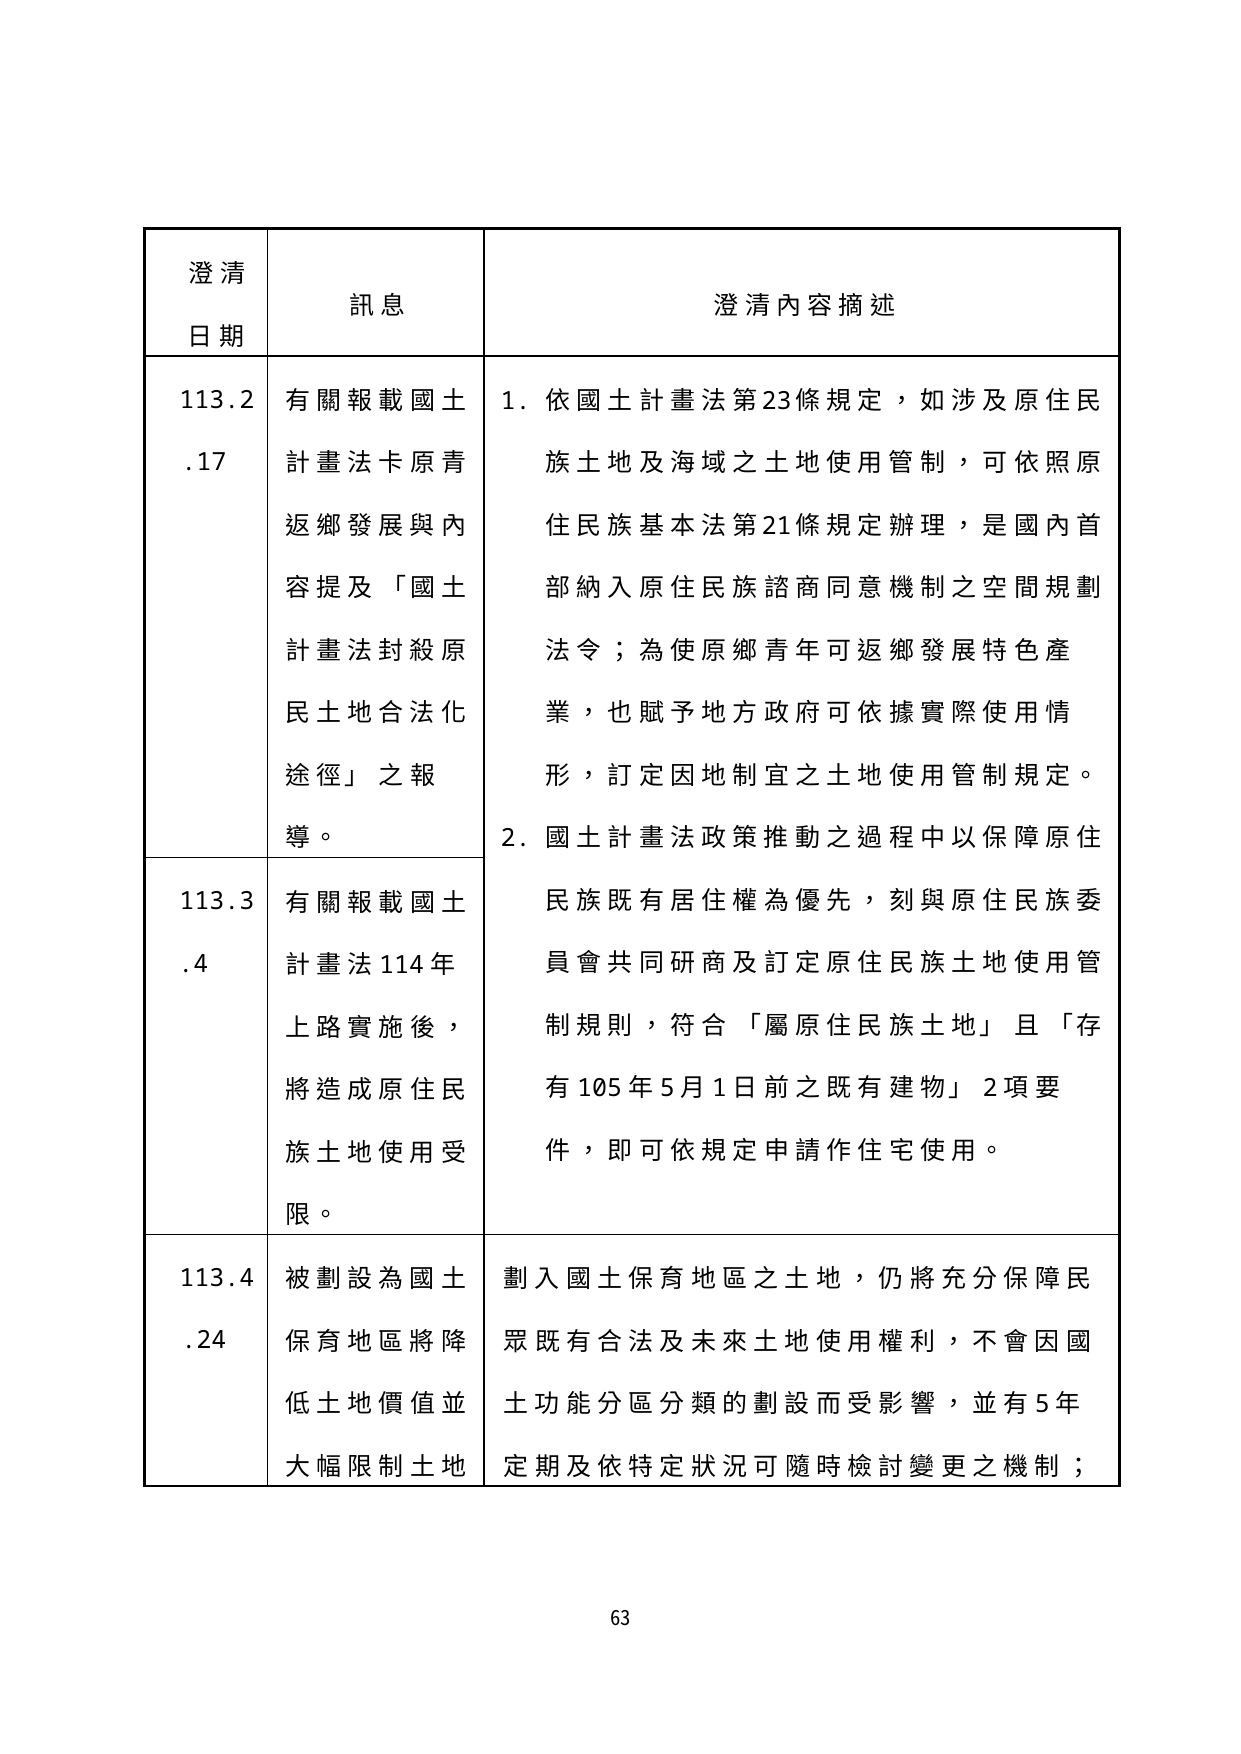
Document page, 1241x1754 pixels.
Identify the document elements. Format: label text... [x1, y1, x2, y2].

table_cell 劃入國土保育地區之土地，仍將充分保障民眾既有合法及未來土地使用權利，不會因國土功能分區分類的劃設而受影響，並有5年定期及依特定狀況可隨時檢討變更之機制； [485, 1235, 1118, 1485]
table_header 澄清日期 [146, 230, 267, 355]
table_cell 有關報載國土計畫法114年上路實施後，將造成原住民族土地使用受限。 [268, 858, 483, 1233]
table_cell 有關報載國土計畫法卡原青返鄉發展與內容提及「國土計畫法封殺原民土地合法化途徑」之報導。 [268, 357, 483, 857]
table_cell 113.3.4 [146, 858, 267, 1233]
table_header 澄清內容摘述 [485, 230, 1118, 355]
table_cell 被劃設為國土保育地區將降低土地價值並大幅限制土地 [268, 1235, 483, 1485]
table_cell 113.2.17 [146, 357, 267, 857]
table_header 訊息 [268, 230, 483, 355]
table_cell 依國土計畫法第23條規定，如涉及原住民族土地及海域之土地使用管制，可依照原住民族基本法第21條規定辦理，是國內首部納入原住民族諮商同意機制之空間規劃法令；為使原鄉青年可返鄉發展特色產業，也賦予地方政府可依據實際使用情形，訂定因地制宜之土地使用管制規定。 國土計畫法政策推動之過程中以保障原住民族既有居住權為優先，刻與原住民族委員會共同研商及訂定原住民族土地使用管制規則，符合「屬原住民族土地」且「存有105年5月1日前之既有建物」2項要件，即可依規定申請作住宅使用。 [485, 357, 1118, 1233]
table_cell 113.4.24 [146, 1235, 267, 1485]
